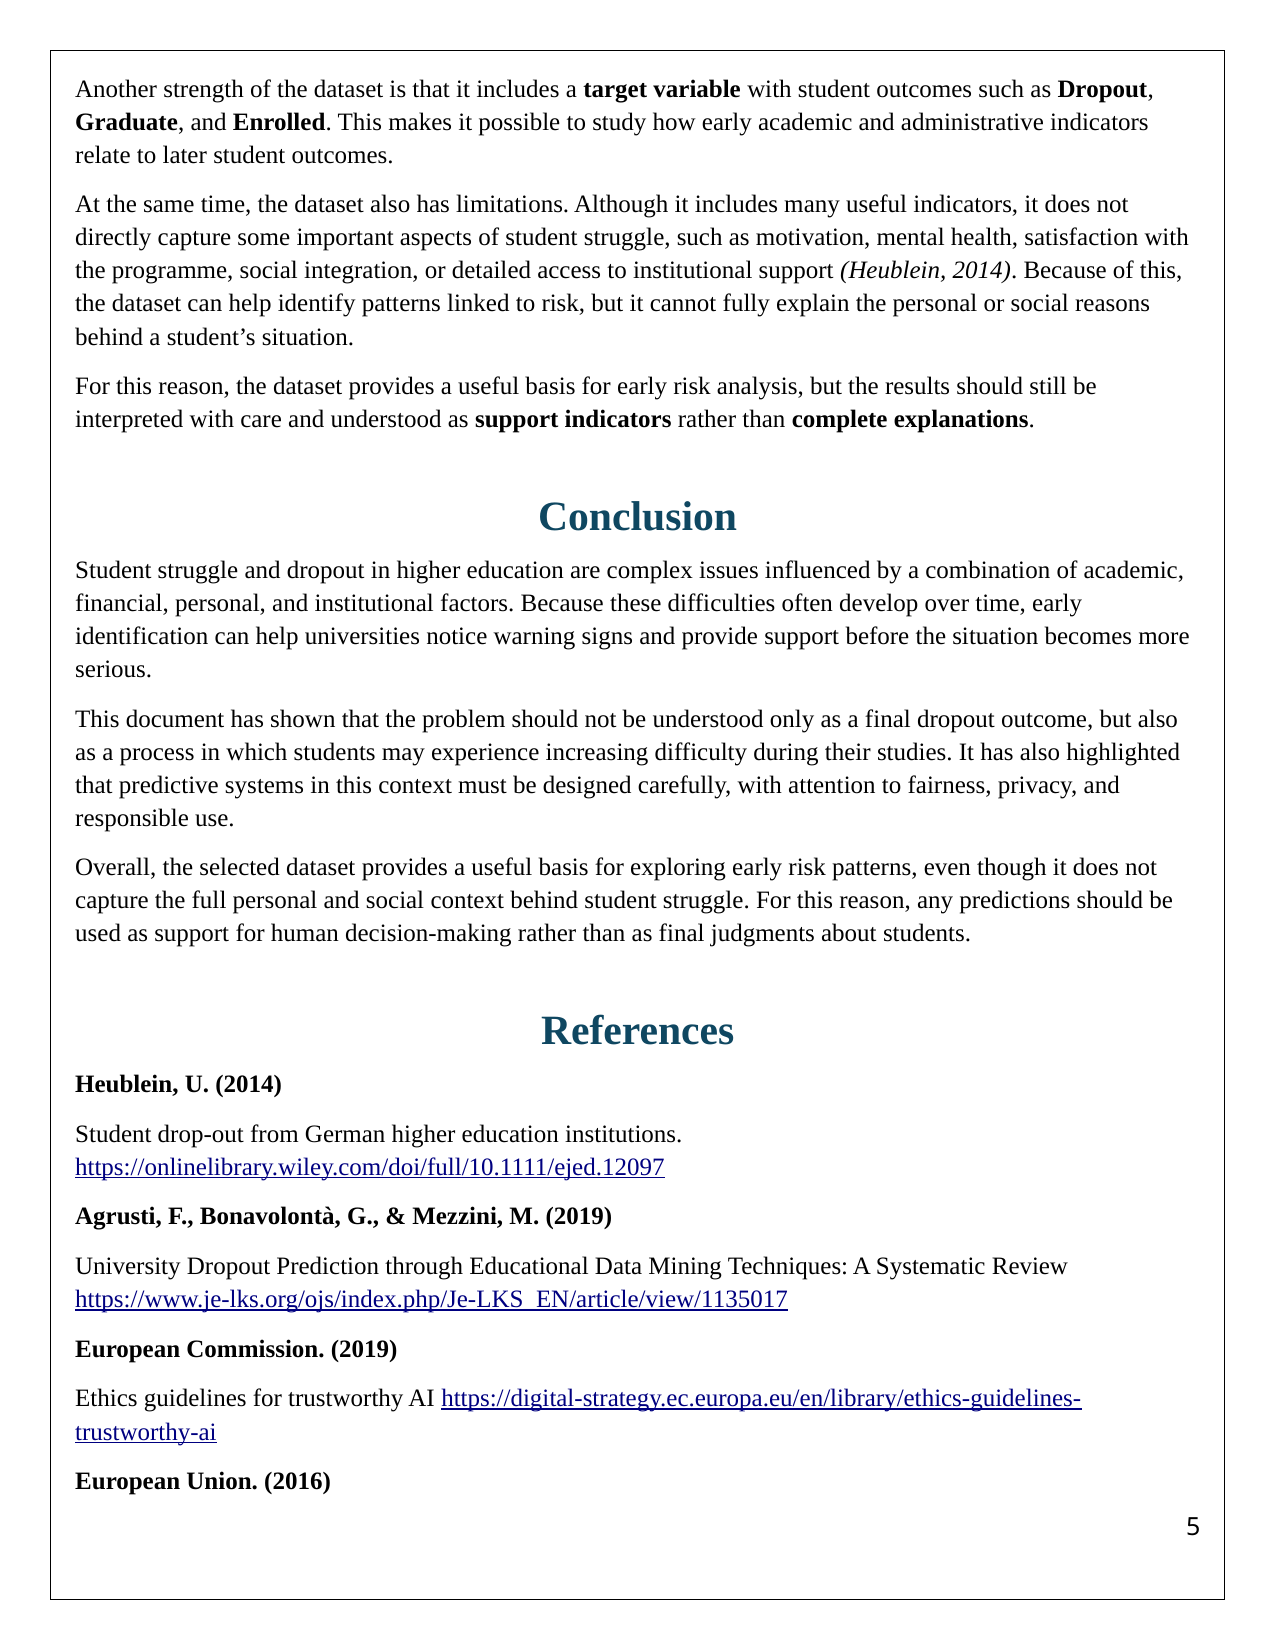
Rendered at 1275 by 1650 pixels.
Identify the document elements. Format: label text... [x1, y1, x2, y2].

text European Commission. (2019) [75, 1334, 1200, 1363]
text At the same time, the dataset also has limitations. Although it includes many useful indicators, it does not directly capture some important aspects of student struggle, such as motivation, mental health, satisfaction with the programme, social integration, or detailed access to institutional support (Heublein, 2014). Because of this, the dataset can help identify patterns linked to risk, but it cannot fully explain the personal or social reasons behind a student’s situation. [75, 189, 1200, 350]
subtitle Conclusion [75, 491, 1200, 539]
text This document has shown that the problem should not be understood only as a final dropout outcome, but also as a process in which students may experience increasing difficulty during their studies. It has also highlighted that predictive systems in this context must be designed carefully, with attention to fairness, privacy, and responsible use. [75, 704, 1200, 831]
text Heublein, U. (2014) [75, 1069, 1200, 1098]
text Ethics guidelines for trustworthy AI https://digital-strategy.ec.europa.eu/en/library/ethics-guidelines-trustworthy-ai [75, 1383, 1200, 1445]
text Agrusti, F., Bonavolontà, G., & Mezzini, M. (2019) [75, 1201, 1200, 1230]
text For this reason, the dataset provides a useful basis for early risk analysis, but the results should still be interpreted with care and understood as support indicators rather than complete explanations. [75, 371, 1200, 433]
text Student drop-out from German higher education institutions. https://onlinelibrary.wiley.com/doi/full/10.1111/ejed.12097 [75, 1119, 1200, 1181]
text Overall, the selected dataset provides a useful basis for exploring early risk patterns, even though it does not capture the full personal and social context behind student struggle. For this reason, any predictions should be used as support for human decision-making rather than as final judgments about students. [75, 852, 1200, 947]
text Student struggle and dropout in higher education are complex issues influenced by a combination of academic, financial, personal, and institutional factors. Because these difficulties often develop over time, early identification can help universities notice warning signs and provide support before the situation becomes more serious. [75, 555, 1200, 683]
text European Union. (2016) [75, 1466, 1200, 1495]
subtitle References [75, 1006, 1200, 1053]
text Another strength of the dataset is that it includes a target variable with student outcomes such as Dropout, Graduate, and Enrolled. This makes it possible to study how early academic and administrative indicators relate to later student outcomes. [75, 74, 1200, 168]
text University Dropout Prediction through Educational Data Mining Techniques: A Systematic Review https://www.je-lks.org/ojs/index.php/Je-LKS_EN/article/view/1135017 [75, 1251, 1200, 1313]
